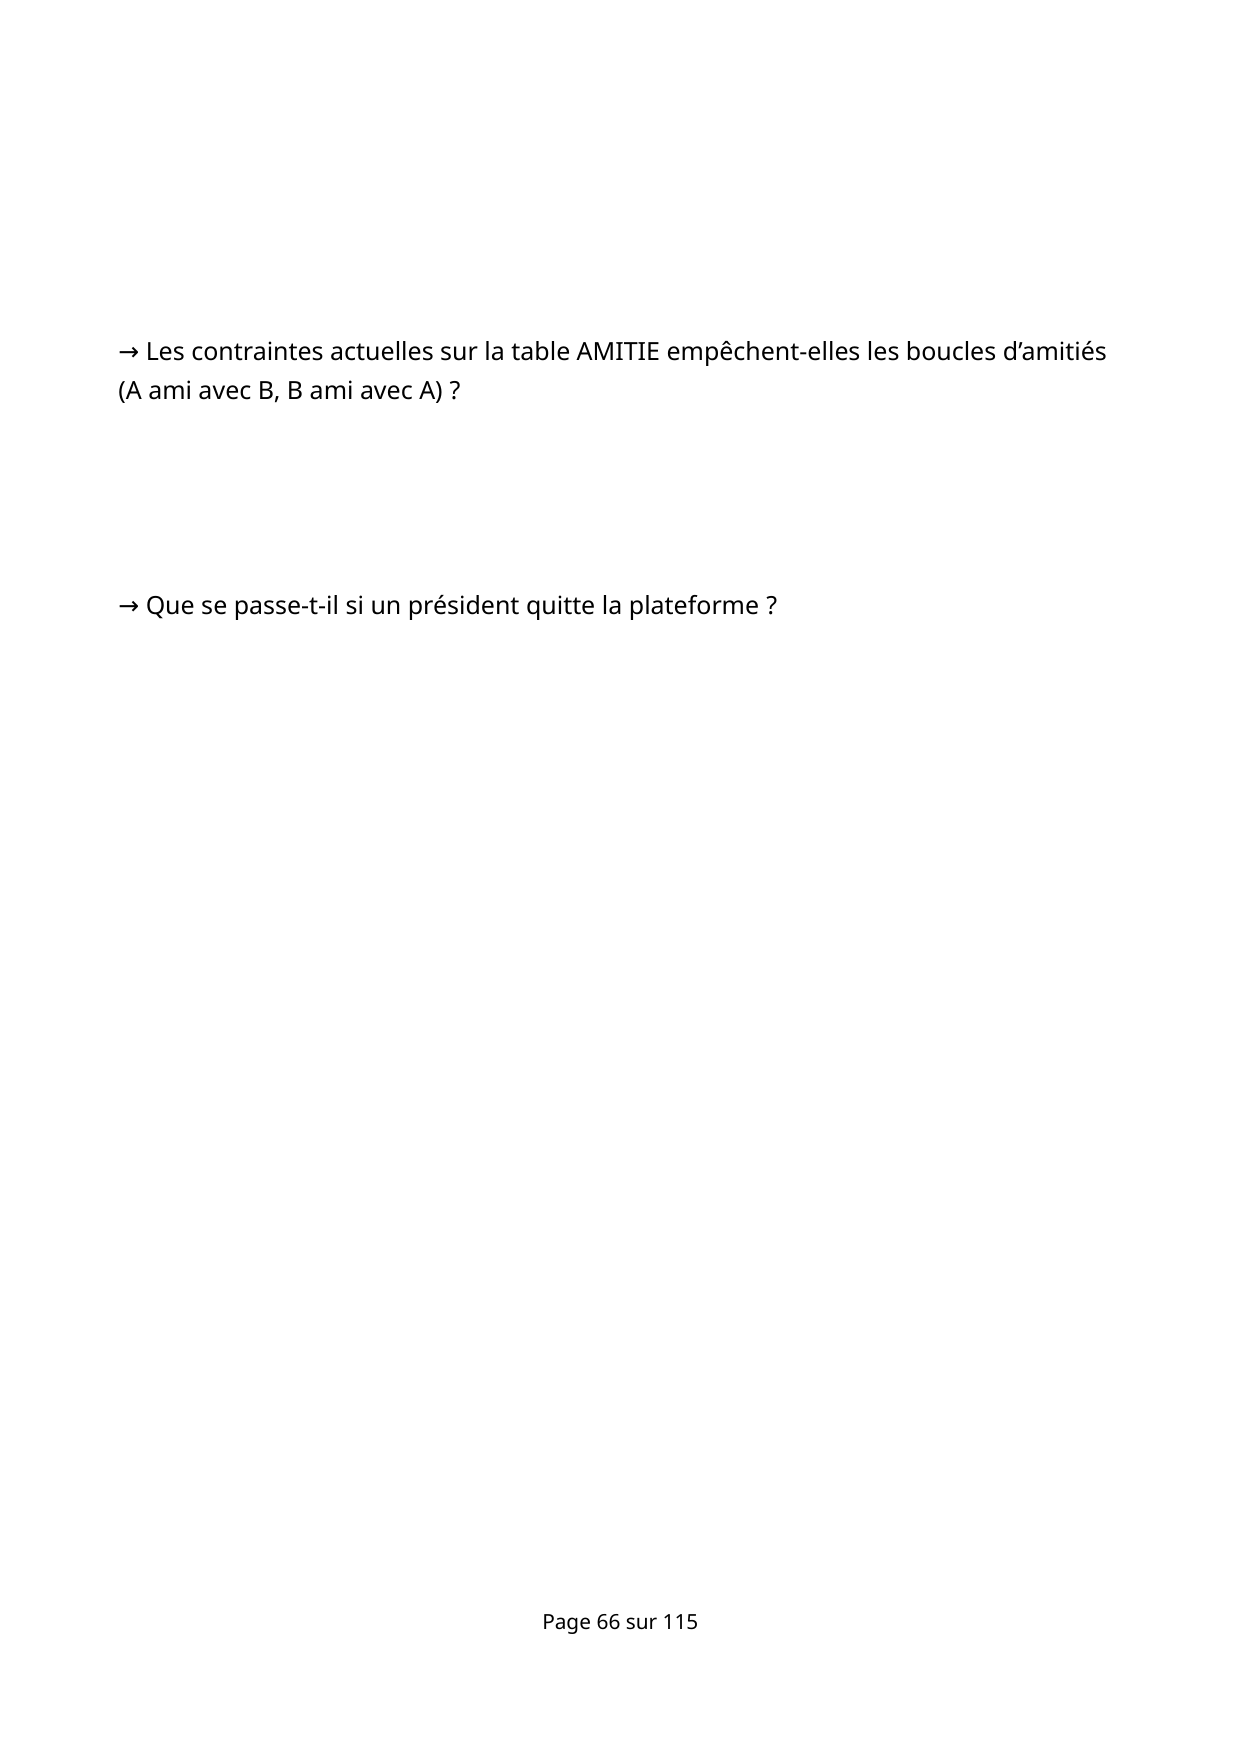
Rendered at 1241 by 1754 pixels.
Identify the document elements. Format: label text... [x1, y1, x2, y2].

text → Que se passe-t-il si un président quitte la plateforme ? [118, 587, 1122, 621]
text → Les contraintes actuelles sur la table AMITIE empêchent-elles les boucles d’amitiés (A ami avec B, B ami avec A) ? [118, 333, 1122, 406]
